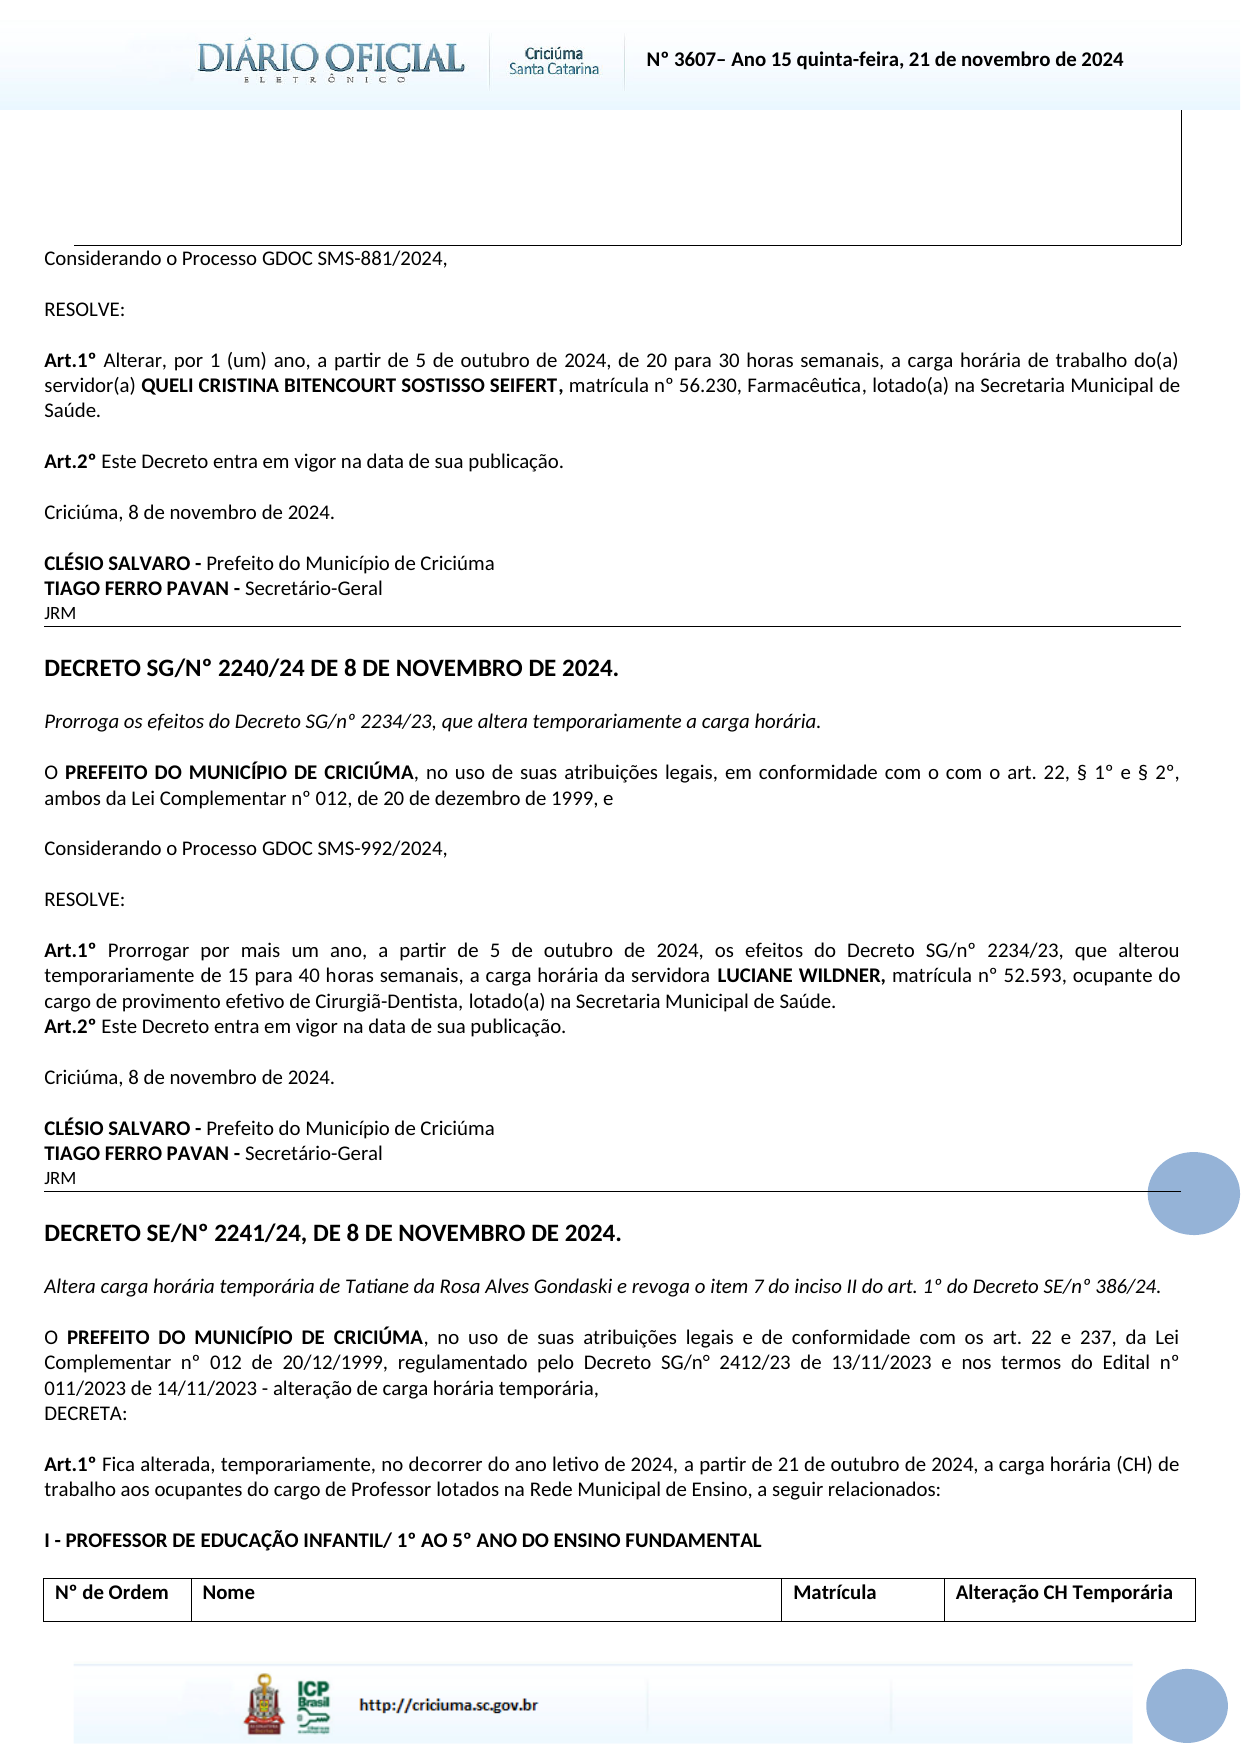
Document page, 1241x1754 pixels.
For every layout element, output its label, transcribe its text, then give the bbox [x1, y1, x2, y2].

table_header Matrícula [782, 1579, 944, 1621]
text O PREFEITO DO MUNICÍPIO DE CRICIÚMA, no uso de suas atribuições legais e de conformidade com os art. 22 e 237, da Lei Complementar nº 012 de 20/12/1999, regulamentado pelo Decreto SG/n° 2412/23 de 13/11/2023 e nos termos do Edital nº 011/2023 de 14/11/2023 - alteração de carga horária temporária, [44, 1324, 1181, 1400]
text Considerando o Processo GDOC SMS-881/2024, [44, 245, 1181, 271]
table_header Alteração CH Temporária [945, 1579, 1195, 1621]
text Criciúma, 8 de novembro de 2024. [44, 1064, 1181, 1090]
text DECRETA: [44, 1400, 1181, 1426]
text TIAGO FERRO PAVAN - Secretário-Geral [44, 576, 1181, 601]
text Art.1º Alterar, por 1 (um) ano, a partir de 5 de outubro de 2024, de 20 para 30 horas semanais, a carga horária de trabalho do(a) servidor(a) QUELI CRISTINA BITENCOURT SOSTISSO SEIFERT, matrícula nº 56.230, Farmacêutica, lotado(a) na Secretaria Municipal de Saúde. [44, 347, 1181, 423]
text RESOLVE: [44, 296, 1181, 321]
text JRM [44, 601, 1181, 626]
text Art.1º Fica alterada, temporariamente, no decorrer do ano letivo de 2024, a partir de 21 de outubro de 2024, a carga horária (CH) de trabalho aos ocupantes do cargo de Professor lotados na Rede Municipal de Ensino, a seguir relacionados: [44, 1451, 1181, 1502]
table_header Nome [192, 1579, 781, 1621]
text DECRETO SE/Nº 2241/24, DE 8 DE NOVEMBRO DE 2024. [44, 1217, 1181, 1248]
text Prorroga os efeitos do Decreto SG/nº 2234/23, que altera temporariamente a carga horária. [44, 708, 1181, 734]
text CLÉSIO SALVARO - Prefeito do Município de Criciúma [44, 1115, 1181, 1141]
text I - PROFESSOR DE Educação infantil/ 1º ao 5º ano do ensino fundamental [44, 1527, 1181, 1553]
text Art.2º Este Decreto entra em vigor na data de sua publicação. [44, 448, 1181, 474]
table_header Nº de Ordem [44, 1579, 191, 1621]
text Considerando o Processo GDOC SMS-992/2024, [44, 836, 1181, 861]
text Altera carga horária temporária de Tatiane da Rosa Alves Gondaski e revoga o item 7 do inciso II do art. 1º do Decreto SE/nº 386/24. [44, 1273, 1181, 1299]
text Art.2º Este Decreto entra em vigor na data de sua publicação. [44, 1013, 1181, 1039]
text RESOLVE: [44, 886, 1181, 912]
text Criciúma, 8 de novembro de 2024. [44, 499, 1181, 525]
text Art.1º Prorrogar por mais um ano, a partir de 5 de outubro de 2024, os efeitos do Decreto SG/nº 2234/23, que alterou temporariamente de 15 para 40 horas semanais, a carga horária da servidora LUCIANE WILDNER, matrícula nº 52.593, ocupante do cargo de provimento efetivo de Cirurgiã-Dentista, lotado(a) na Secretaria Municipal de Saúde. [44, 937, 1181, 1013]
text DECRETO SG/Nº 2240/24 DE 8 DE NOVEMBRO DE 2024. [44, 652, 1181, 683]
text JRM [44, 1166, 1158, 1191]
text TIAGO FERRO PAVAN - Secretário-Geral [44, 1141, 1181, 1166]
text O PREFEITO DO MUNICÍPIO DE CRICIÚMA, no uso de suas atribuições legais, em conformidade com o com o art. 22, § 1º e § 2º, ambos da Lei Complementar nº 012, de 20 de dezembro de 1999, e [44, 759, 1181, 810]
text CLÉSIO SALVARO - Prefeito do Município de Criciúma [44, 550, 1181, 576]
